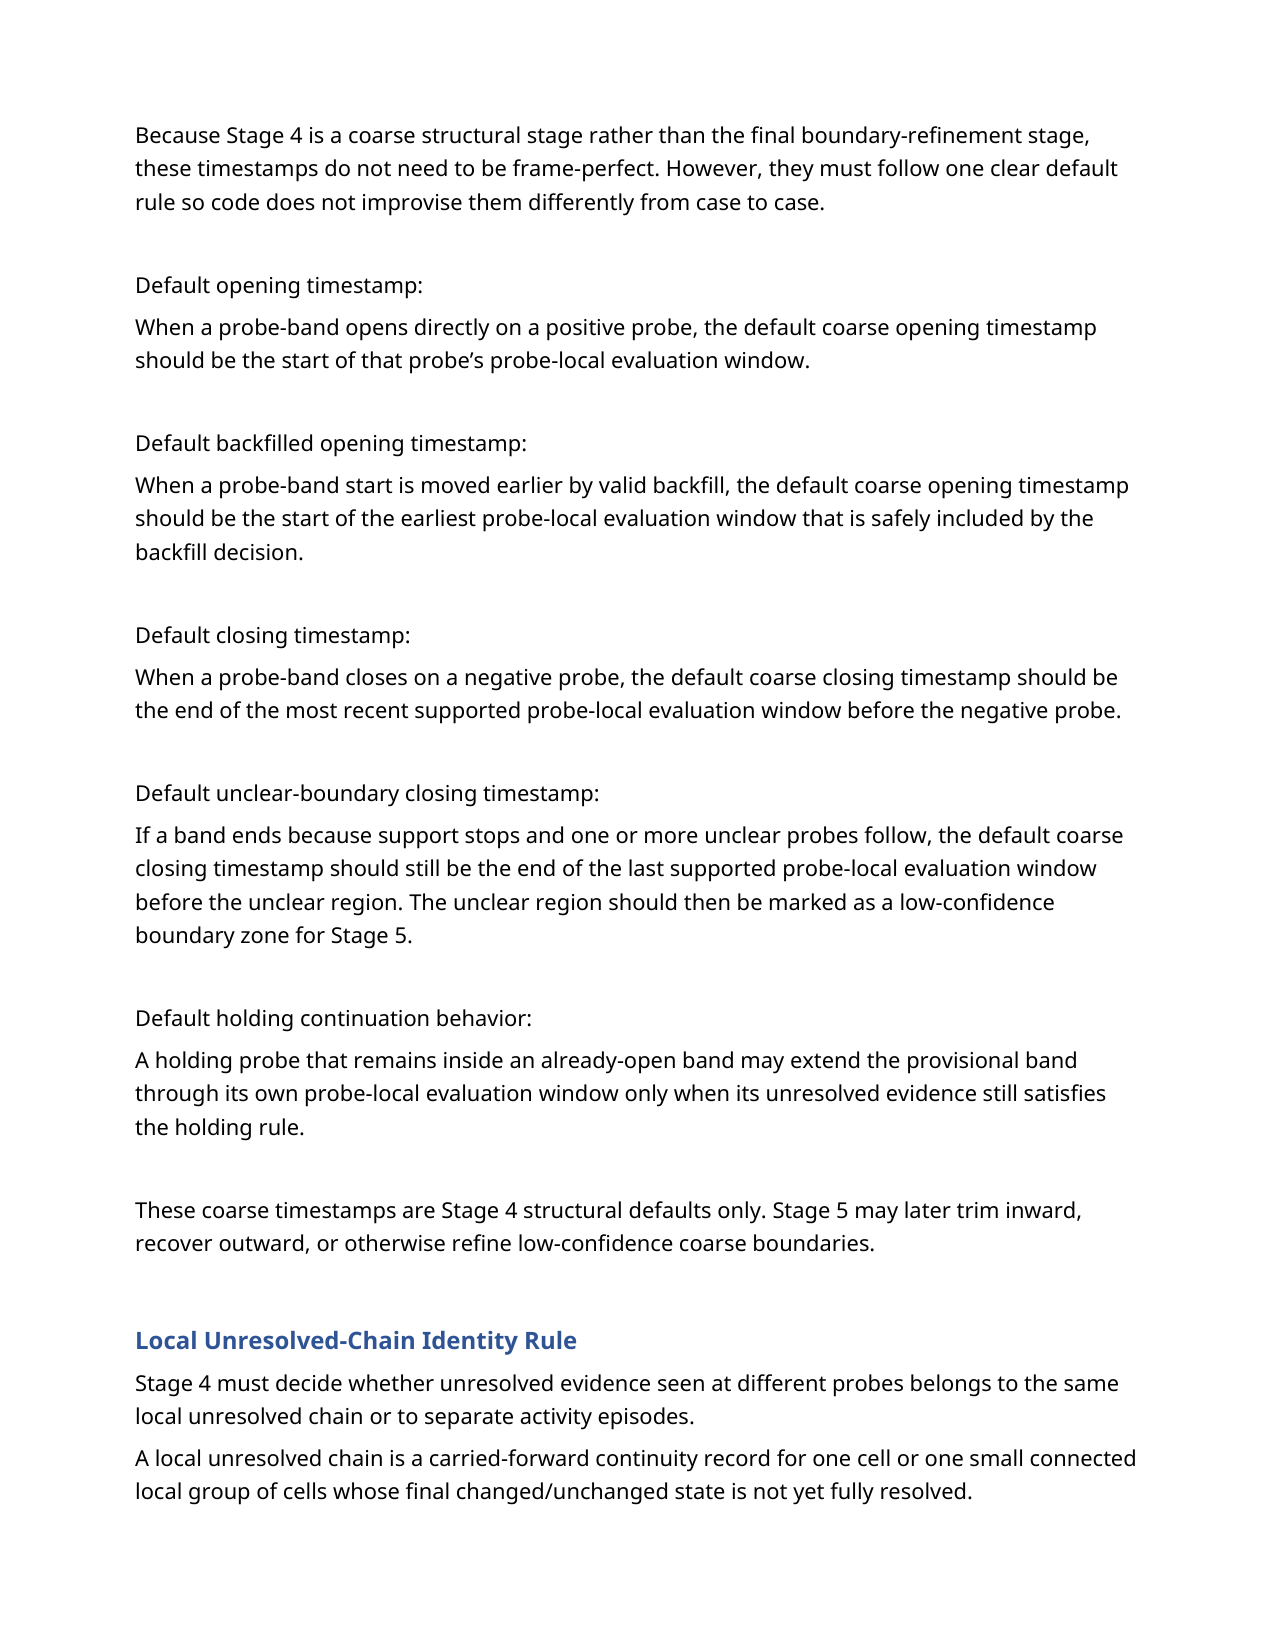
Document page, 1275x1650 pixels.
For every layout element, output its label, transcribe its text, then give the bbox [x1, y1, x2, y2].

text Because Stage 4 is a coarse structural stage rather than the final boundary-refinement stage, these timestamps do not need to be frame-perfect. However, they must follow one clear default rule so code does not improvise them differently from case to case. [135, 120, 1140, 216]
text When a probe-band closes on a negative probe, the default coarse closing timestamp should be the end of the most recent supported probe-local evaluation window before the negative probe. [135, 662, 1140, 725]
text These coarse timestamps are Stage 4 structural defaults only. Stage 5 may later trim inward, recover outward, or otherwise refine low-confidence coarse boundaries. [135, 1195, 1140, 1258]
text When a probe-band opens directly on a positive probe, the default coarse opening timestamp should be the start of that probe’s probe-local evaluation window. [135, 312, 1140, 375]
text If a band ends because support stops and one or more unclear probes follow, the default coarse closing timestamp should still be the end of the last supported probe-local evaluation window before the unclear region. The unclear region should then be marked as a low-confidence boundary zone for Stage 5. [135, 820, 1140, 950]
text Default unclear-boundary closing timestamp: [135, 778, 1140, 808]
text When a probe-band start is moved earlier by valid backfill, the default coarse opening timestamp should be the start of the earliest probe-local evaluation window that is safely included by the backfill decision. [135, 470, 1140, 566]
text Default backfilled opening timestamp: [135, 428, 1140, 458]
text A holding probe that remains inside an already-open band may extend the provisional band through its own probe-local evaluation window only when its unresolved evidence still satisfies the holding rule. [135, 1045, 1140, 1141]
text A local unresolved chain is a carried-forward continuity record for one cell or one small connected local group of cells whose final changed/unchanged state is not yet fully resolved. [135, 1443, 1140, 1506]
text Default closing timestamp: [135, 620, 1140, 650]
text Default opening timestamp: [135, 270, 1140, 300]
text Default holding continuation behavior: [135, 1003, 1140, 1033]
subtitle Local Unresolved-Chain Identity Rule [135, 1324, 1140, 1357]
text Stage 4 must decide whether unresolved evidence seen at different probes belongs to the same local unresolved chain or to separate activity episodes. [135, 1368, 1140, 1431]
